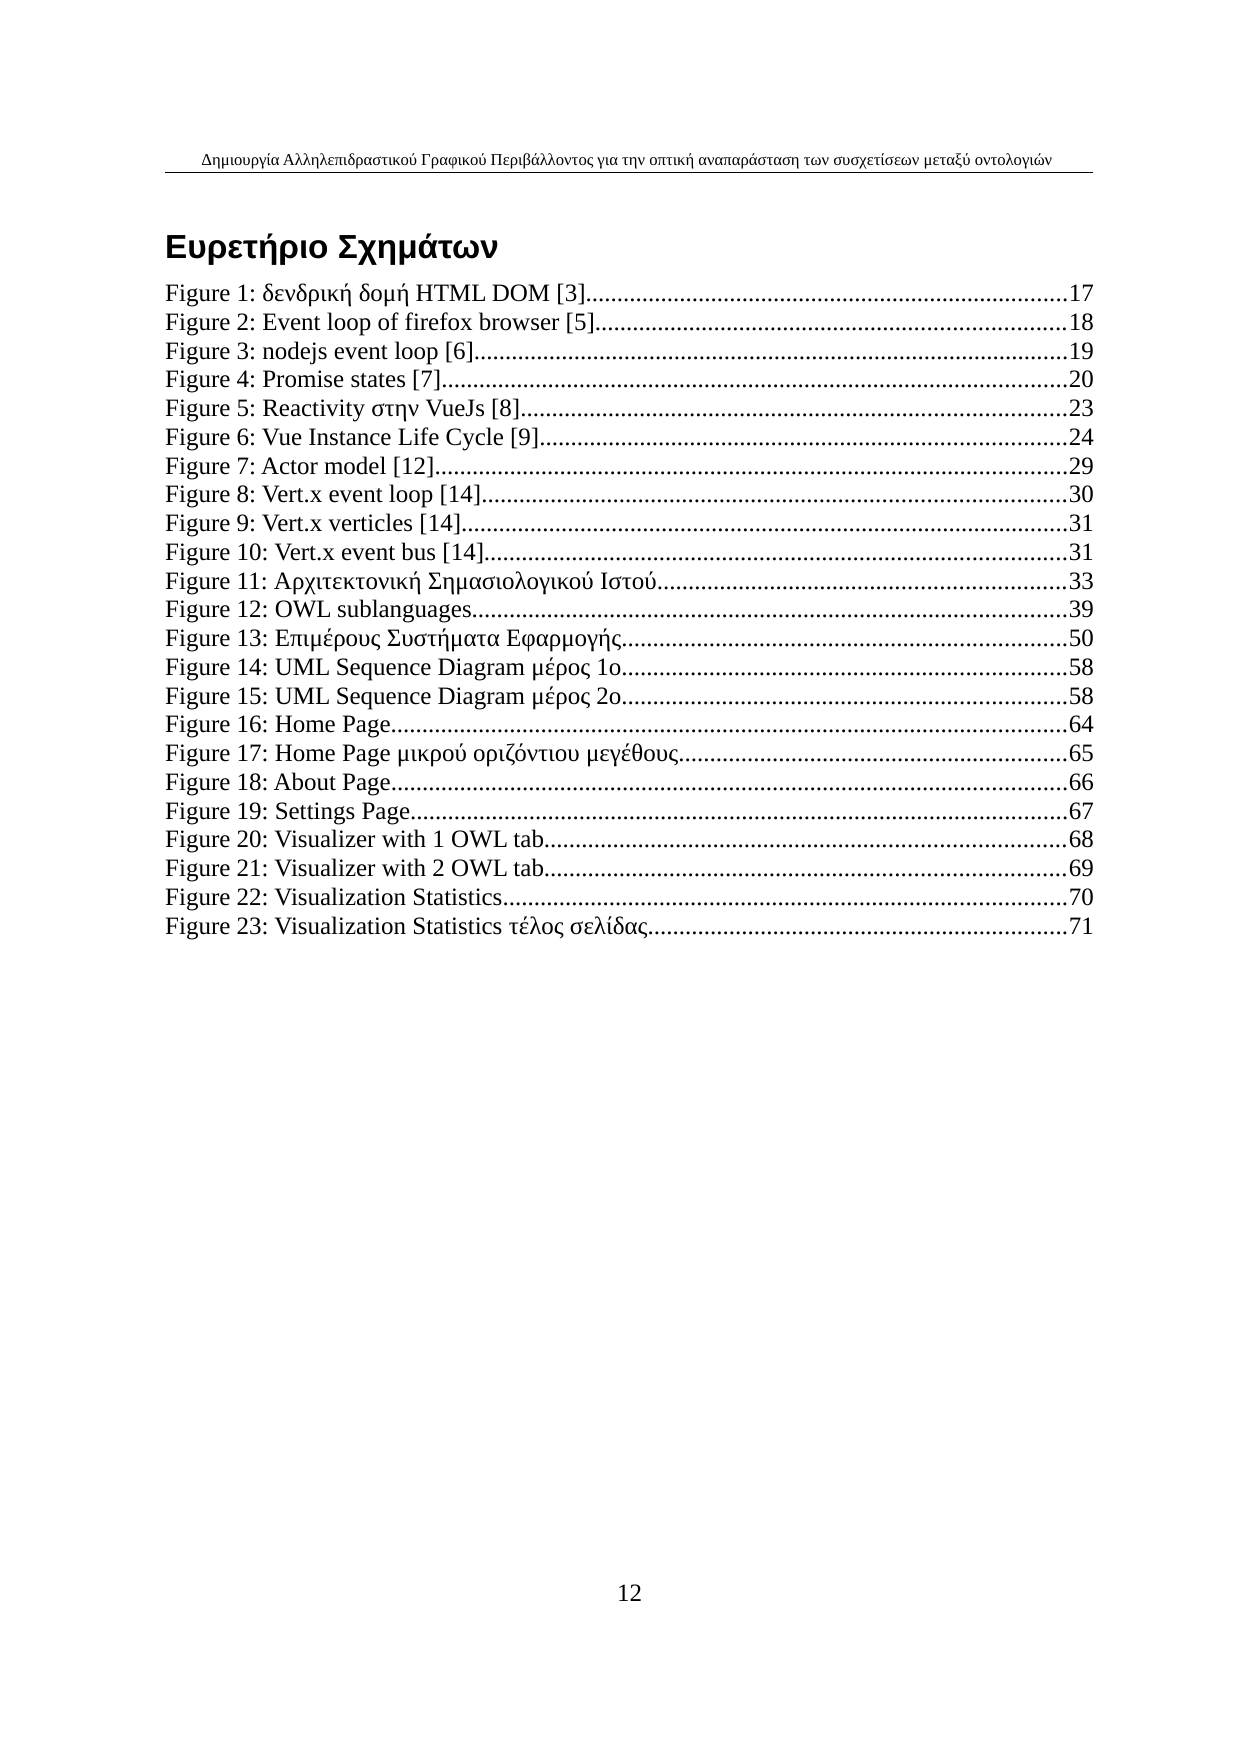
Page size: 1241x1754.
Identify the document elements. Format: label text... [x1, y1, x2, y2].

text Figure 14: UML Sequence Diagram μέρος 1ο 58 [165, 652, 1093, 681]
text Figure 10: Vert.x event bus [14] 31 [165, 537, 1093, 566]
text Figure 11: Αρχιτεκτονική Σημασιολογικού Ιστού 33 [165, 566, 1093, 594]
text Figure 9: Vert.x verticles [14] 31 [165, 508, 1093, 537]
text Figure 12: OWL sublanguages 39 [165, 594, 1093, 623]
text Figure 8: Vert.x event loop [14] 30 [165, 479, 1093, 508]
text Figure 3: nodejs event loop [6] 19 [165, 336, 1093, 364]
text Figure 6: Vue Instance Life Cycle [9] 24 [165, 422, 1093, 451]
text Figure 21: Visualizer with 2 OWL tab 69 [165, 853, 1093, 882]
text Figure 18: About Page 66 [165, 767, 1093, 796]
text Figure 1: δενδρική δομή HTML DOM [3] 17 [165, 278, 1093, 307]
text Figure 17: Home Page μικρού οριζόντιου μεγέθους 65 [165, 738, 1093, 767]
text Figure 20: Visualizer with 1 OWL tab 68 [165, 824, 1093, 853]
subtitle Ευρετήριο Σχημάτων [165, 227, 1093, 266]
text Figure 16: Home Page 64 [165, 709, 1093, 738]
text Figure 22: Visualization Statistics 70 [165, 882, 1093, 911]
text Figure 7: Actor model [12] 29 [165, 451, 1093, 479]
text Figure 19: Settings Page 67 [165, 796, 1093, 824]
text Figure 2: Event loop of firefox browser [5] 18 [165, 307, 1093, 336]
text Figure 4: Promise states [7] 20 [165, 364, 1093, 393]
text Figure 13: Επιμέρους Συστήματα Εφαρμογής 50 [165, 623, 1093, 652]
text Figure 23: Visualization Statistics τέλος σελίδας 71 [165, 911, 1093, 939]
text Figure 15: UML Sequence Diagram μέρος 2ο 58 [165, 681, 1093, 709]
text Figure 5: Reactivity στην VueJs [8] 23 [165, 393, 1093, 422]
